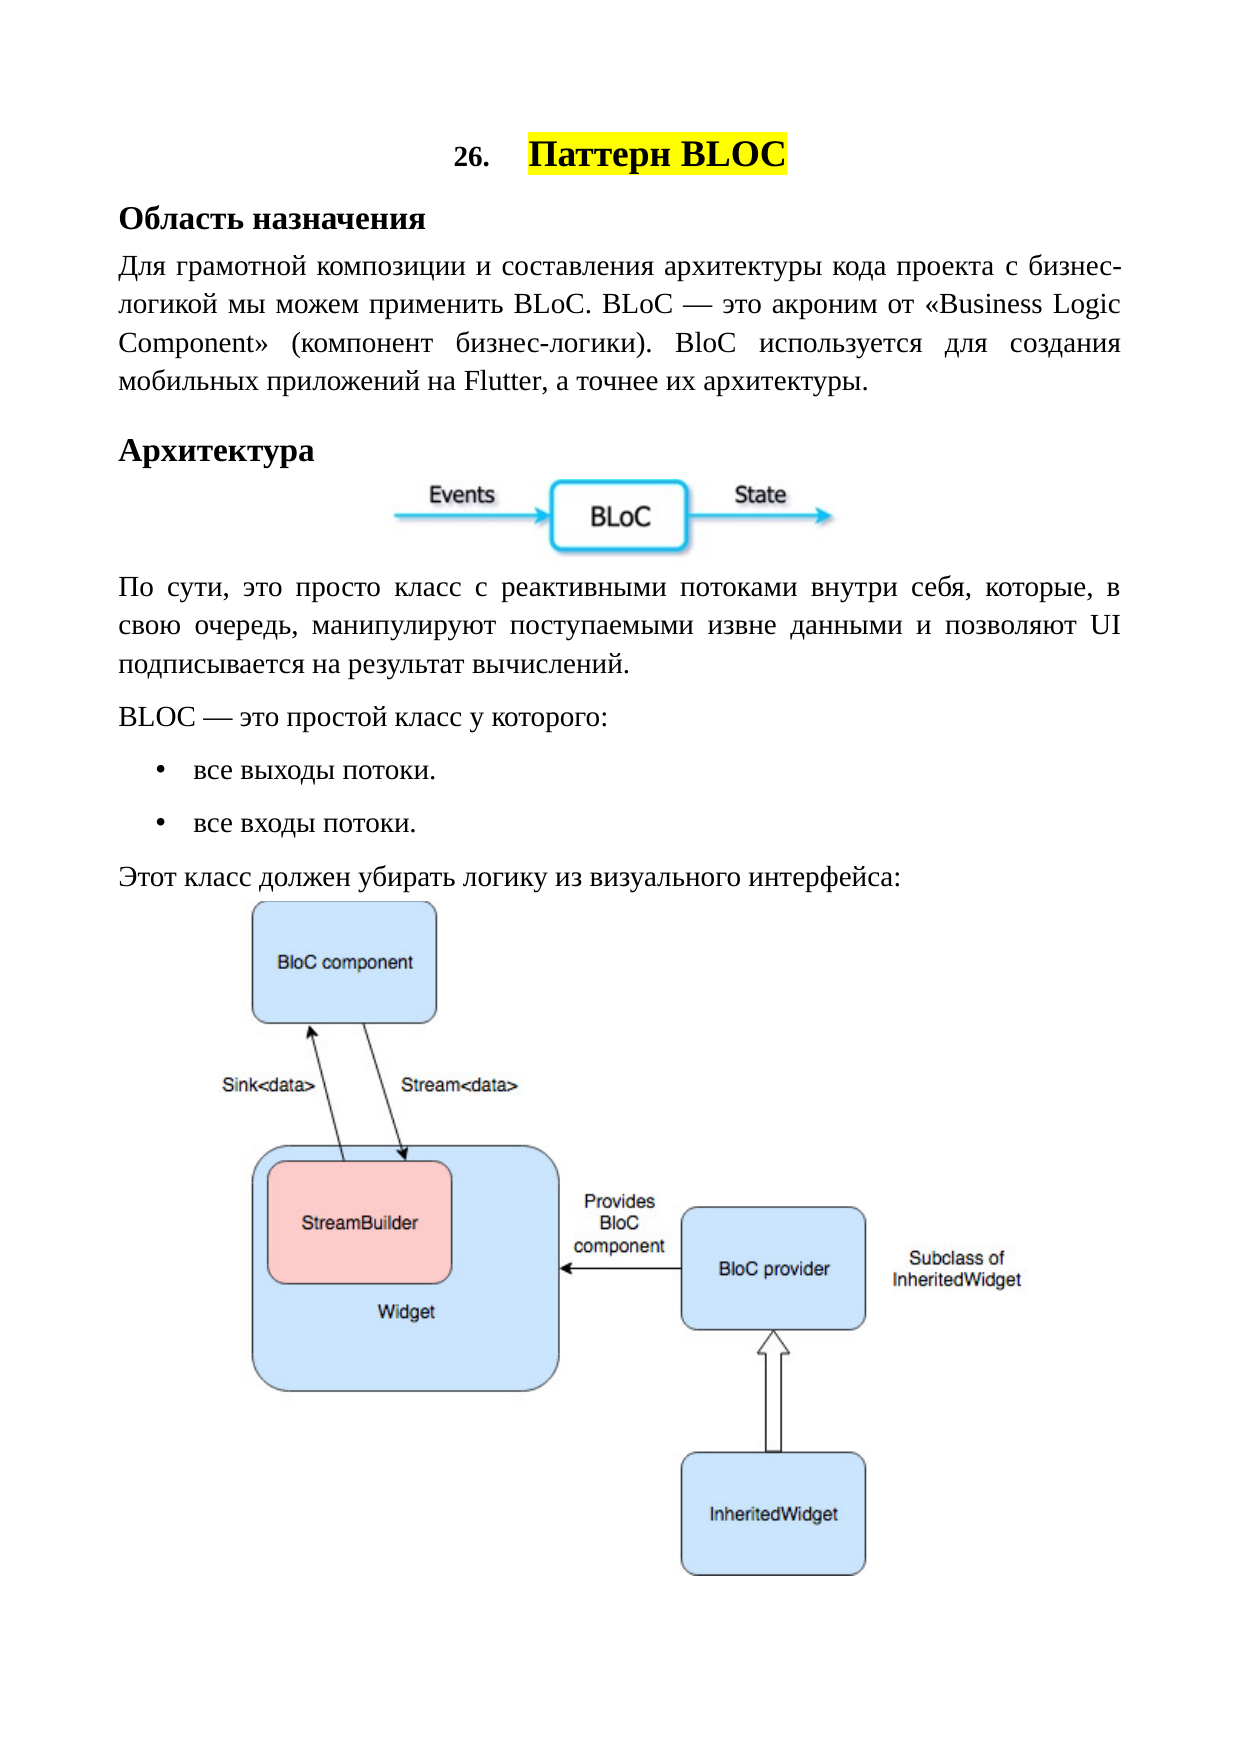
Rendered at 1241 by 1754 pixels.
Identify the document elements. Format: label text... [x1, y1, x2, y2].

text Для грамотной композиции и составления архитектуры кода проекта c бизнес-логикой мы можем применить BLoC. BLoC — это акроним от «Business Logic Component» (компонент бизнес-логики). BloC используется для создания мобильных приложений на Flutter, а точнее их архитектуры. [118, 248, 1122, 397]
subtitle Архитектура [118, 437, 1122, 467]
subtitle Область назначения [118, 206, 1122, 235]
picture [206, 901, 1034, 1576]
text По сути, это просто класс с реактивными потоками внутри себя, которые, в свою очередь, манипулируют поступаемыми извне данными и позволяют UI подписывается на результат вычислений. [118, 479, 1122, 679]
picture [385, 479, 855, 564]
list все выходы потоки. [156, 752, 1122, 786]
list все входы потоки. [156, 805, 1122, 839]
text Этот класс должен убирать логику из визуального интерфейса: [118, 859, 1122, 892]
text BLOC — это простой класс у которого: [118, 699, 1122, 733]
subtitle Паттерн BLOC [118, 143, 1122, 173]
